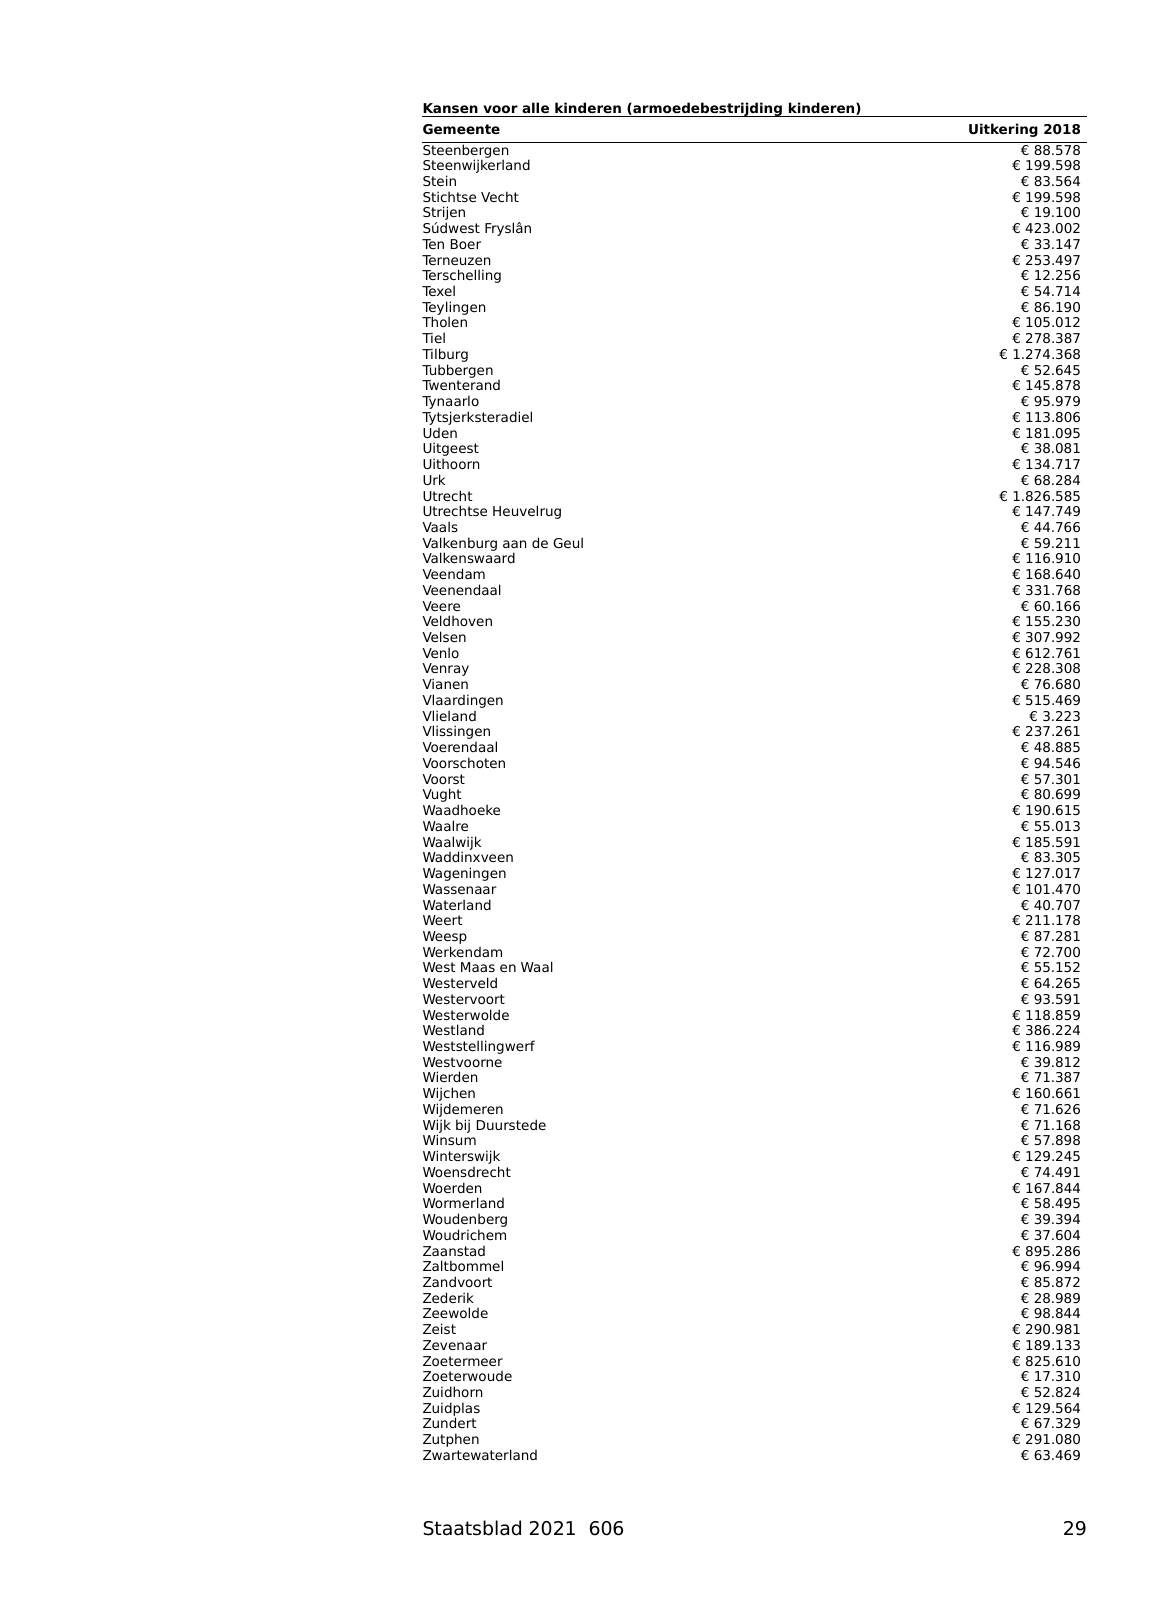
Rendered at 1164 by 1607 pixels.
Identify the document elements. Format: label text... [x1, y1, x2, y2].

table_cell Vlissingen [422, 724, 862, 740]
table_cell Zeewolde [422, 1306, 862, 1322]
table_cell Weert [422, 913, 862, 929]
table_cell € 88.578 [863, 143, 1087, 158]
table_cell Werkendam [422, 945, 862, 960]
table_cell € 17.310 [863, 1369, 1087, 1385]
table_cell € 39.812 [863, 1055, 1087, 1070]
table_cell € 160.661 [863, 1086, 1087, 1102]
table_cell € 37.604 [863, 1228, 1087, 1243]
table_cell € 38.081 [863, 441, 1087, 457]
table_cell € 64.265 [863, 976, 1087, 992]
table_cell € 48.885 [863, 740, 1087, 756]
table_cell Wijk bij Duurstede [422, 1118, 862, 1133]
table_cell € 63.469 [863, 1448, 1087, 1463]
table_cell Utrechtse Heuvelrug [422, 504, 862, 520]
table_cell Waadhoeke [422, 803, 862, 819]
table_cell Veendam [422, 567, 862, 583]
table_cell € 895.286 [863, 1243, 1087, 1259]
table_cell Uitkering 2018 [863, 117, 1087, 142]
table_cell Zaltbommel [422, 1259, 862, 1275]
table_cell € 87.281 [863, 929, 1087, 944]
table_cell Woudrichem [422, 1228, 862, 1243]
table_cell Weststellingwerf [422, 1039, 862, 1054]
table_cell € 129.245 [863, 1149, 1087, 1165]
table_cell Terneuzen [422, 253, 862, 268]
table_cell Veere [422, 599, 862, 614]
table_cell € 55.013 [863, 819, 1087, 834]
table_cell Zederik [422, 1291, 862, 1306]
table_cell € 278.387 [863, 331, 1087, 347]
table_cell Ten Boer [422, 237, 862, 252]
table_cell Utrecht [422, 488, 862, 504]
table_cell € 228.308 [863, 661, 1087, 677]
table_cell Strijen [422, 205, 862, 221]
table_cell € 127.017 [863, 866, 1087, 882]
table_cell € 76.680 [863, 677, 1087, 693]
table_cell € 54.714 [863, 284, 1087, 299]
table_cell Wageningen [422, 866, 862, 882]
table_cell Weesp [422, 929, 862, 944]
table_cell € 58.495 [863, 1196, 1087, 1212]
table_cell € 168.640 [863, 567, 1087, 583]
table_cell Tiel [422, 331, 862, 347]
table_cell Voorschoten [422, 756, 862, 771]
table_cell € 96.994 [863, 1259, 1087, 1275]
table_cell Velsen [422, 630, 862, 646]
table_cell € 33.147 [863, 237, 1087, 252]
table_cell € 93.591 [863, 992, 1087, 1007]
table_cell € 85.872 [863, 1275, 1087, 1291]
table_cell € 116.910 [863, 551, 1087, 567]
table_cell Zutphen [422, 1432, 862, 1448]
table_cell € 71.387 [863, 1070, 1087, 1086]
table_cell Stichtse Vecht [422, 190, 862, 205]
table_cell Veenendaal [422, 583, 862, 598]
table_cell Venray [422, 661, 862, 677]
table_cell € 825.610 [863, 1354, 1087, 1369]
table_cell Westerwolde [422, 1008, 862, 1023]
table_cell Urk [422, 473, 862, 488]
table_cell Tholen [422, 315, 862, 331]
table_cell € 1.274.368 [863, 347, 1087, 362]
table_cell Wijchen [422, 1086, 862, 1102]
table_cell € 199.598 [863, 158, 1087, 174]
table_cell Zeist [422, 1322, 862, 1338]
table_cell Zundert [422, 1416, 862, 1432]
table_cell Winsum [422, 1133, 862, 1149]
table_cell € 307.992 [863, 630, 1087, 646]
table_cell € 28.989 [863, 1291, 1087, 1306]
table_cell Voorst [422, 771, 862, 787]
table_cell Westerveld [422, 976, 862, 992]
table_cell Vianen [422, 677, 862, 693]
table_cell € 113.806 [863, 410, 1087, 425]
table_cell Wormerland [422, 1196, 862, 1212]
table_cell Vlaardingen [422, 693, 862, 708]
table_cell Westvoorne [422, 1055, 862, 1070]
table_cell € 290.981 [863, 1322, 1087, 1338]
table_cell € 67.329 [863, 1416, 1087, 1432]
table_cell Zaanstad [422, 1243, 862, 1259]
table_cell € 71.168 [863, 1118, 1087, 1133]
table_cell € 44.766 [863, 520, 1087, 536]
table_cell Valkenswaard [422, 551, 862, 567]
table_cell € 52.824 [863, 1385, 1087, 1401]
table_cell Westervoort [422, 992, 862, 1007]
table_cell Woerden [422, 1180, 862, 1196]
table_cell Waddinxveen [422, 850, 862, 866]
table_cell Wijdemeren [422, 1102, 862, 1117]
table_cell € 181.095 [863, 425, 1087, 441]
table_cell € 80.699 [863, 787, 1087, 803]
table_cell € 291.080 [863, 1432, 1087, 1448]
table_cell Vaals [422, 520, 862, 536]
table_cell Teylingen [422, 300, 862, 315]
table_cell Tilburg [422, 347, 862, 362]
table_cell € 71.626 [863, 1102, 1087, 1117]
table_cell € 189.133 [863, 1338, 1087, 1353]
table_cell € 39.394 [863, 1212, 1087, 1228]
table_cell Twenterand [422, 378, 862, 394]
table_cell Waalwijk [422, 834, 862, 850]
table_cell € 52.645 [863, 363, 1087, 378]
table_cell € 59.211 [863, 536, 1087, 551]
table_cell € 612.761 [863, 646, 1087, 661]
table_cell € 83.564 [863, 174, 1087, 189]
table_cell € 40.707 [863, 897, 1087, 913]
table_cell € 134.717 [863, 457, 1087, 473]
table_cell Wierden [422, 1070, 862, 1086]
table_cell Zoeterwoude [422, 1369, 862, 1385]
table_cell Woensdrecht [422, 1165, 862, 1180]
table_cell € 12.256 [863, 268, 1087, 284]
table_cell Uden [422, 425, 862, 441]
table_cell Tytsjerksteradiel [422, 410, 862, 425]
table_cell Zoetermeer [422, 1354, 862, 1369]
table_cell € 3.223 [863, 709, 1087, 724]
table_cell West Maas en Waal [422, 960, 862, 976]
table_cell € 94.546 [863, 756, 1087, 771]
table_cell Súdwest Fryslân [422, 221, 862, 237]
table_cell Wassenaar [422, 882, 862, 897]
table_cell € 423.002 [863, 221, 1087, 237]
table_cell € 83.305 [863, 850, 1087, 866]
table_cell Zwartewaterland [422, 1448, 862, 1463]
table_cell € 129.564 [863, 1401, 1087, 1416]
table_cell Vught [422, 787, 862, 803]
table_cell € 68.284 [863, 473, 1087, 488]
table_cell Westland [422, 1023, 862, 1039]
table_cell € 386.224 [863, 1023, 1087, 1039]
table_cell € 253.497 [863, 253, 1087, 268]
table_cell € 57.301 [863, 771, 1087, 787]
table_cell Veldhoven [422, 614, 862, 630]
table_cell Zevenaar [422, 1338, 862, 1353]
table_cell Uithoorn [422, 457, 862, 473]
table_cell € 105.012 [863, 315, 1087, 331]
table_cell Terschelling [422, 268, 862, 284]
table_cell Stein [422, 174, 862, 189]
table_cell € 55.152 [863, 960, 1087, 976]
table_cell Steenwijkerland [422, 158, 862, 174]
table_cell Texel [422, 284, 862, 299]
table_cell € 19.100 [863, 205, 1087, 221]
table_cell Waalre [422, 819, 862, 834]
table_cell € 60.166 [863, 599, 1087, 614]
table_cell Uitgeest [422, 441, 862, 457]
table_cell € 116.989 [863, 1039, 1087, 1054]
table_cell Tubbergen [422, 363, 862, 378]
table_cell € 145.878 [863, 378, 1087, 394]
table_cell € 167.844 [863, 1180, 1087, 1196]
table_cell € 74.491 [863, 1165, 1087, 1180]
table_cell € 98.844 [863, 1306, 1087, 1322]
table_cell € 155.230 [863, 614, 1087, 630]
table_cell Steenbergen [422, 143, 862, 158]
table_cell € 72.700 [863, 945, 1087, 960]
table_cell € 515.469 [863, 693, 1087, 708]
table_cell Waterland [422, 897, 862, 913]
table_cell Gemeente [422, 117, 862, 142]
table_cell € 147.749 [863, 504, 1087, 520]
table_cell € 86.190 [863, 300, 1087, 315]
table_cell Zuidplas [422, 1401, 862, 1416]
table_cell € 190.615 [863, 803, 1087, 819]
table_header Kansen voor alle kinderen (armoedebestrijding kinderen) [422, 100, 1087, 116]
table_cell € 1.826.585 [863, 488, 1087, 504]
table_cell Voerendaal [422, 740, 862, 756]
table_cell € 199.598 [863, 190, 1087, 205]
table_cell € 185.591 [863, 834, 1087, 850]
table_cell € 118.859 [863, 1008, 1087, 1023]
table_cell Winterswijk [422, 1149, 862, 1165]
table_cell € 211.178 [863, 913, 1087, 929]
table_cell Vlieland [422, 709, 862, 724]
table_cell € 95.979 [863, 394, 1087, 410]
table_cell Valkenburg aan de Geul [422, 536, 862, 551]
table_cell Venlo [422, 646, 862, 661]
table_cell € 331.768 [863, 583, 1087, 598]
table_cell € 237.261 [863, 724, 1087, 740]
table_cell € 101.470 [863, 882, 1087, 897]
table_cell Tynaarlo [422, 394, 862, 410]
table_cell Zuidhorn [422, 1385, 862, 1401]
table_cell € 57.898 [863, 1133, 1087, 1149]
table_cell Zandvoort [422, 1275, 862, 1291]
table_cell Woudenberg [422, 1212, 862, 1228]
